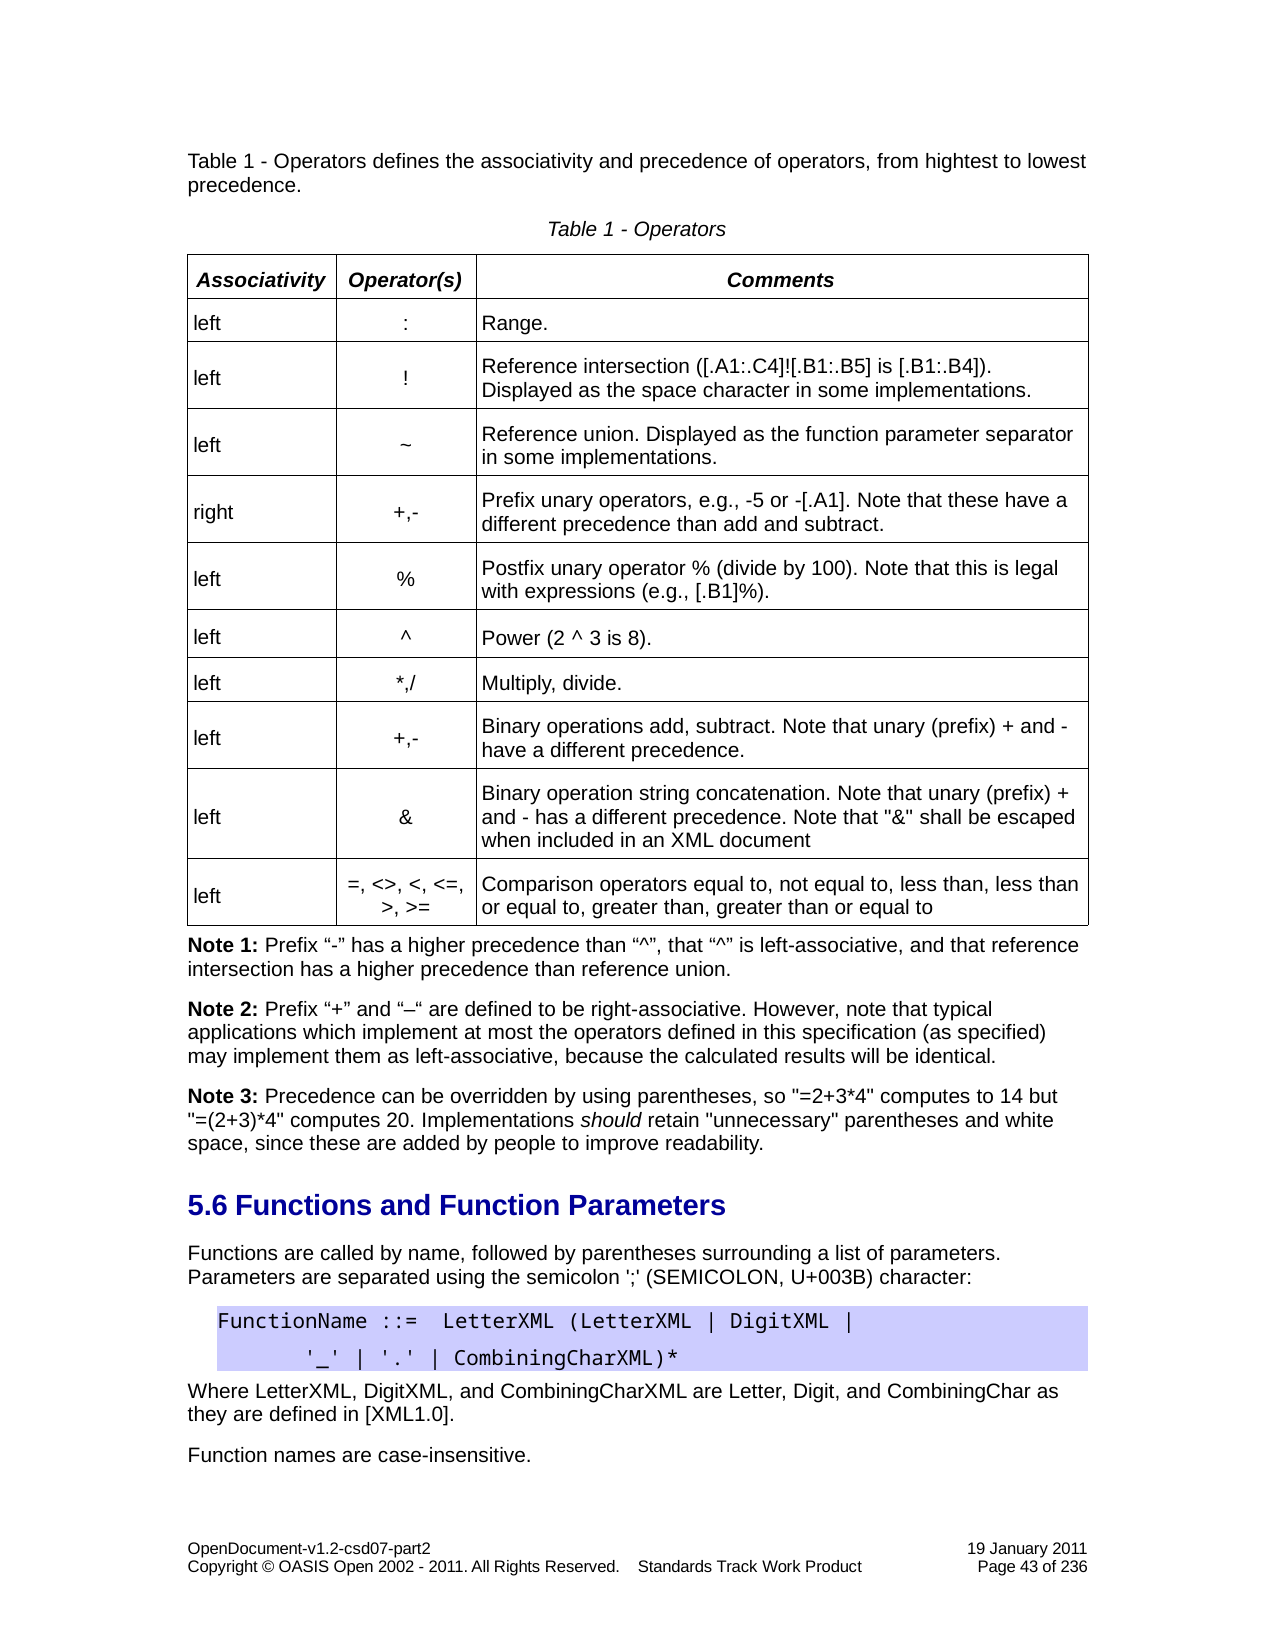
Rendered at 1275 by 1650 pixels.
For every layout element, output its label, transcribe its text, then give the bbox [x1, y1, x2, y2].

table_header Operator(s) [337, 255, 476, 297]
table_cell left [188, 543, 336, 609]
table_cell =, <>, <, <=, >, >= [337, 859, 476, 925]
table_cell left [188, 409, 336, 475]
table_cell left [188, 658, 336, 701]
table_cell ! [337, 342, 476, 408]
table_cell *,/ [337, 658, 476, 701]
table_cell left [188, 769, 336, 858]
table_cell left [188, 299, 336, 341]
text FunctionName ::= LetterXML (LetterXML | DigitXML | [217, 1306, 1088, 1334]
table_cell Multiply, divide. [477, 658, 1088, 701]
table_header Comments [477, 255, 1088, 297]
text '_' | '.' | CombiningCharXML)* [217, 1342, 1088, 1371]
text Note 3: Precedence can be overridden by using parentheses, so "=2+3*4" computes to 14 but "=(2+3)*4" computes 20. Implementations should retain "unnecessary" parentheses and white space, since these are added by people to improve readability. [187, 1084, 1088, 1155]
table_cell Comparison operators equal to, not equal to, less than, less than or equal to, greater than, greater than or equal to [477, 859, 1088, 925]
table_cell Postfix unary operator % (divide by 100). Note that this is legal with expressions (e.g., [.B1]%). [477, 543, 1088, 609]
table_header Associativity [188, 255, 336, 297]
table_cell right [188, 476, 336, 542]
text Table 1 - Operators [187, 218, 1088, 241]
table_cell : [337, 299, 476, 341]
table_cell left [188, 702, 336, 768]
table_cell left [188, 859, 336, 925]
table_cell ^ [337, 610, 476, 657]
table_cell Binary operations add, subtract. Note that unary (prefix) + and - have a different precedence. [477, 702, 1088, 768]
text Table 1 - Operators defines the associativity and precedence of operators, from hightest to lowest precedence. [187, 150, 1088, 197]
text Note 2: Prefix “+” and “–“ are defined to be right-associative. However, note that typical applications which implement at most the operators defined in this specification (as specified) may implement them as left-associative, because the calculated results will be identical. [187, 997, 1088, 1068]
table_cell % [337, 543, 476, 609]
text Function names are case-insensitive. [187, 1443, 1088, 1467]
text Where LetterXML, DigitXML, and CombiningCharXML are Letter, Digit, and CombiningChar as they are defined in [XML1.0]. [187, 1379, 1088, 1426]
text Functions are called by name, followed by parentheses surrounding a list of parameters. Parameters are separated using the semicolon ';' (SEMICOLON, U+003B) character: [187, 1242, 1088, 1289]
table_cell Reference union. Displayed as the function parameter separator in some implementations. [477, 409, 1088, 475]
table_cell +,- [337, 476, 476, 542]
table_cell left [188, 610, 336, 657]
table_cell Reference intersection ([.A1:.C4]![.B1:.B5] is [.B1:.B4]). Displayed as the space character in some implementations. [477, 342, 1088, 408]
table_cell Prefix unary operators, e.g., -5 or -[.A1]. Note that these have a different precedence than add and subtract. [477, 476, 1088, 542]
subtitle Functions and Function Parameters [187, 1188, 1088, 1221]
table_cell Range. [477, 299, 1088, 341]
table_cell Binary operation string concatenation. Note that unary (prefix) + and - has a different precedence. Note that "&" shall be escaped when included in an XML document [477, 769, 1088, 858]
table_cell ~ [337, 409, 476, 475]
table_cell Power (2 ^ 3 is 8). [477, 610, 1088, 657]
text Note 1: Prefix “-” has a higher precedence than “^”, that “^” is left-associative, and that reference intersection has a higher precedence than reference union. [187, 933, 1088, 981]
table_cell left [188, 342, 336, 408]
table_cell +,- [337, 702, 476, 768]
table_cell & [337, 769, 476, 858]
